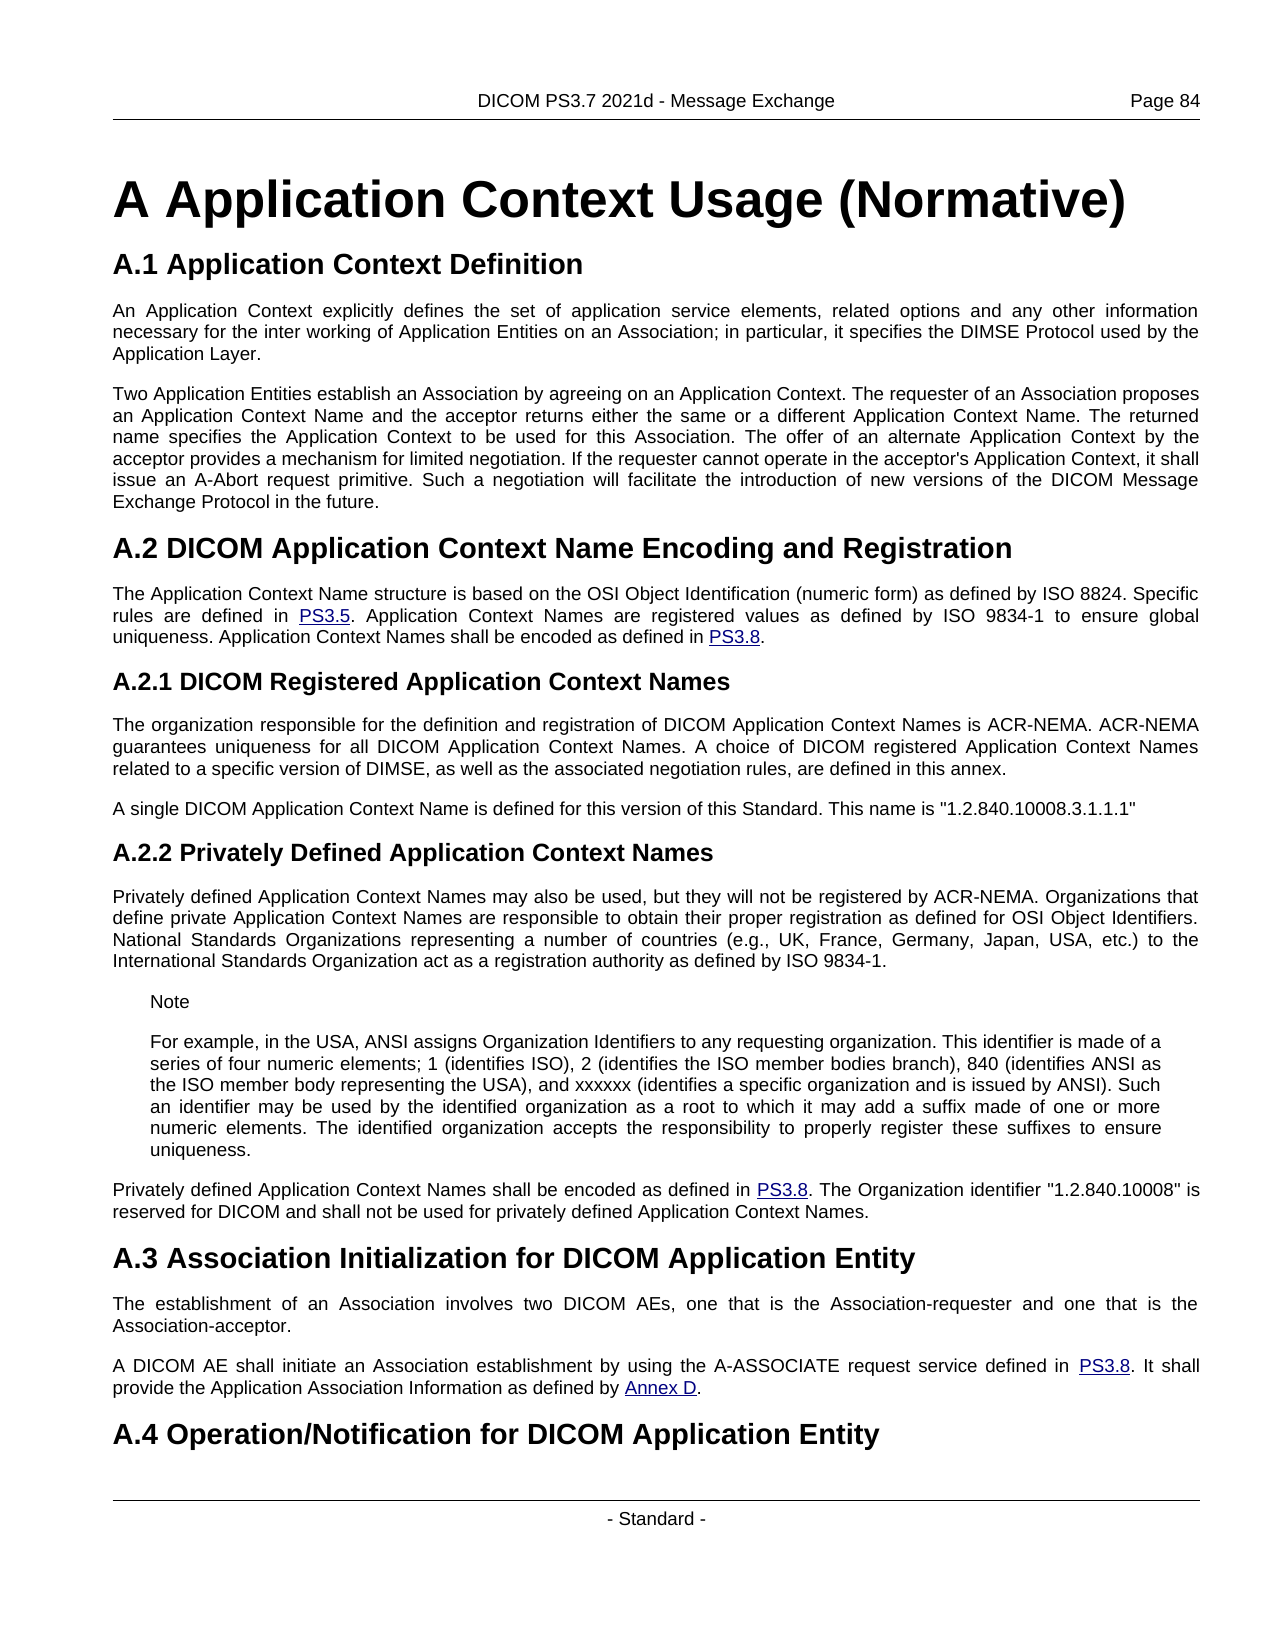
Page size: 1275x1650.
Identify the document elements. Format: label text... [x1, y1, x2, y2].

text Privately defined Application Context Names shall be encoded as defined in PS3.8. The Organization identifier "1.2.840.10008" is reserved for DICOM and shall not be used for privately defined Application Context Names. [112, 1179, 1200, 1222]
text A.1 Application Context Definition [112, 247, 1200, 281]
text A.2.2 Privately Defined Application Context Names [112, 838, 1200, 867]
text Two Application Entities establish an Association by agreeing on an Application Context. The requester of an Association proposes an Application Context Name and the acceptor returns either the same or a different Application Context Name. The returned name specifies the Application Context to be used for this Association. The offer of an alternate Application Context by the acceptor provides a mechanism for limited negotiation. If the requester cannot operate in the acceptor's Application Context, it shall issue an A-Abort request primitive. Such a negotiation will facilitate the introduction of new versions of the DICOM Message Exchange Protocol in the future. [112, 383, 1200, 512]
text Note [150, 990, 1162, 1012]
text The organization responsible for the definition and registration of DICOM Application Context Names is ACR-NEMA. ACR-NEMA guarantees uniqueness for all DICOM Application Context Names. A choice of DICOM registered Application Context Names related to a specific version of DIMSE, as well as the associated negotiation rules, are defined in this annex. [112, 714, 1200, 779]
text A.4 Operation/Notification for DICOM Application Entity [112, 1417, 1200, 1450]
text For example, in the USA, ANSI assigns Organization Identifiers to any requesting organization. This identifier is made of a series of four numeric elements; 1 (identifies ISO), 2 (identifies the ISO member bodies branch), 840 (identifies ANSI as the ISO member body representing the USA), and xxxxxx (identifies a specific organization and is issued by ANSI). Such an identifier may be used by the identified organization as a root to which it may add a suffix made of one or more numeric elements. The identified organization accepts the responsibility to properly register these suffixes to ensure uniqueness. [150, 1031, 1162, 1160]
text Privately defined Application Context Names may also be used, but they will not be registered by ACR-NEMA. Organizations that define private Application Context Names are responsible to obtain their proper registration as defined for OSI Object Identifiers. National Standards Organizations representing a number of countries (e.g., UK, France, Germany, Japan, USA, etc.) to the International Standards Organization act as a registration authority as defined by ISO 9834-1. [112, 885, 1200, 972]
text A.2 DICOM Application Context Name Encoding and Registration [112, 531, 1200, 564]
text A.3 Association Initialization for DICOM Application Entity [112, 1241, 1200, 1274]
text An Application Context explicitly defines the set of application service elements, related options and any other information necessary for the inter working of Application Entities on an Association; in particular, it specifies the DIMSE Protocol used by the Application Layer. [112, 299, 1200, 364]
text The establishment of an Association involves two DICOM AEs, one that is the Association-requester and one that is the Association-acceptor. [112, 1293, 1200, 1336]
text A single DICOM Application Context Name is defined for this version of this Standard. This name is "1.2.840.10008.3.1.1.1" [112, 798, 1200, 819]
text A Application Context Usage (Normative) [112, 169, 1200, 228]
text A DICOM AE shall initiate an Association establishment by using the A-ASSOCIATE request service defined in PS3.8. It shall provide the Application Association Information as defined by Annex D. [112, 1355, 1200, 1398]
text The Application Context Name structure is based on the OSI Object Identification (numeric form) as defined by ISO 8824. Specific rules are defined in PS3.5. Application Context Names are registered values as defined by ISO 9834-1 to ensure global uniqueness. Application Context Names shall be encoded as defined in PS3.8. [112, 583, 1200, 648]
text A.2.1 DICOM Registered Application Context Names [112, 667, 1200, 695]
